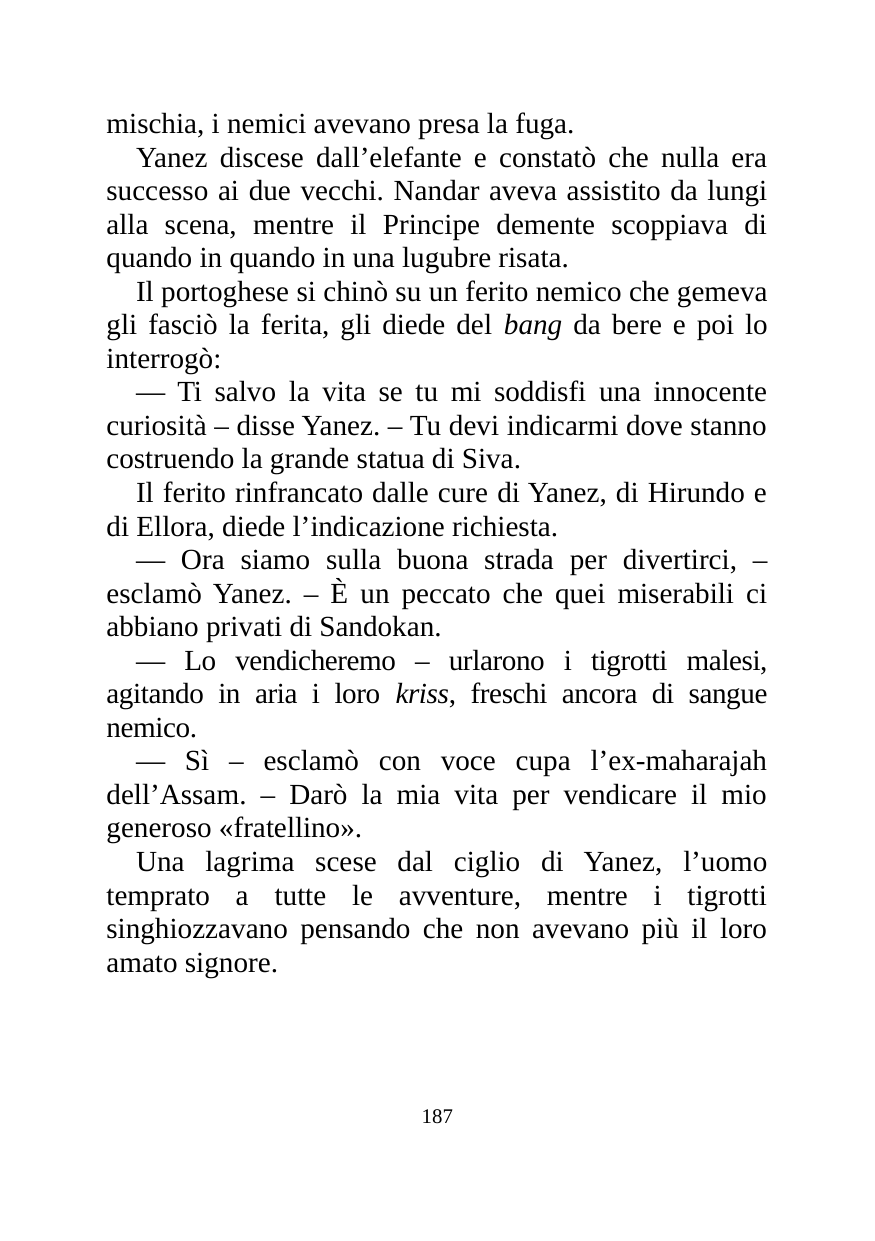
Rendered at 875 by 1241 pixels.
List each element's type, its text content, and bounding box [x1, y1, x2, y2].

text — Sì – esclamò con voce cupa l’ex-maharajah dell’Assam. – Darò la mia vita per vendicare il mio generoso «fratellino». [106, 743, 768, 844]
text — Ti salvo la vita se tu mi soddisfi una innocente curiosità – disse Yanez. – Tu devi indicarmi dove stanno costruendo la grande statua di Siva. [106, 374, 768, 475]
text — Lo vendicheremo – urlarono i tigrotti malesi, agitando in aria i loro kriss, freschi ancora di sangue nemico. [106, 643, 768, 743]
text Il portoghese si chinò su un ferito nemico che gemeva gli fasciò la ferita, gli diede del bang da bere e poi lo interrogò: [106, 274, 768, 374]
text Il ferito rinfrancato dalle cure di Yanez, di Hirundo e di Ellora, diede l’indicazione richiesta. [106, 475, 768, 542]
text Yanez discese dall’elefante e constatò che nulla era successo ai due vecchi. Nandar aveva assistito da lungi alla scena, mentre il Principe demente scoppiava di quando in quando in una lugubre risata. [106, 140, 768, 274]
text mischia, i nemici avevano presa la fuga. [106, 106, 768, 140]
text — Ora siamo sulla buona strada per divertirci, – esclamò Yanez. – È un peccato che quei miserabili ci abbiano privati di Sandokan. [106, 542, 768, 643]
text Una lagrima scese dal ciglio di Yanez, l’uomo temprato a tutte le avventure, mentre i tigrotti singhiozzavano pensando che non avevano più il loro amato signore. [106, 844, 768, 978]
